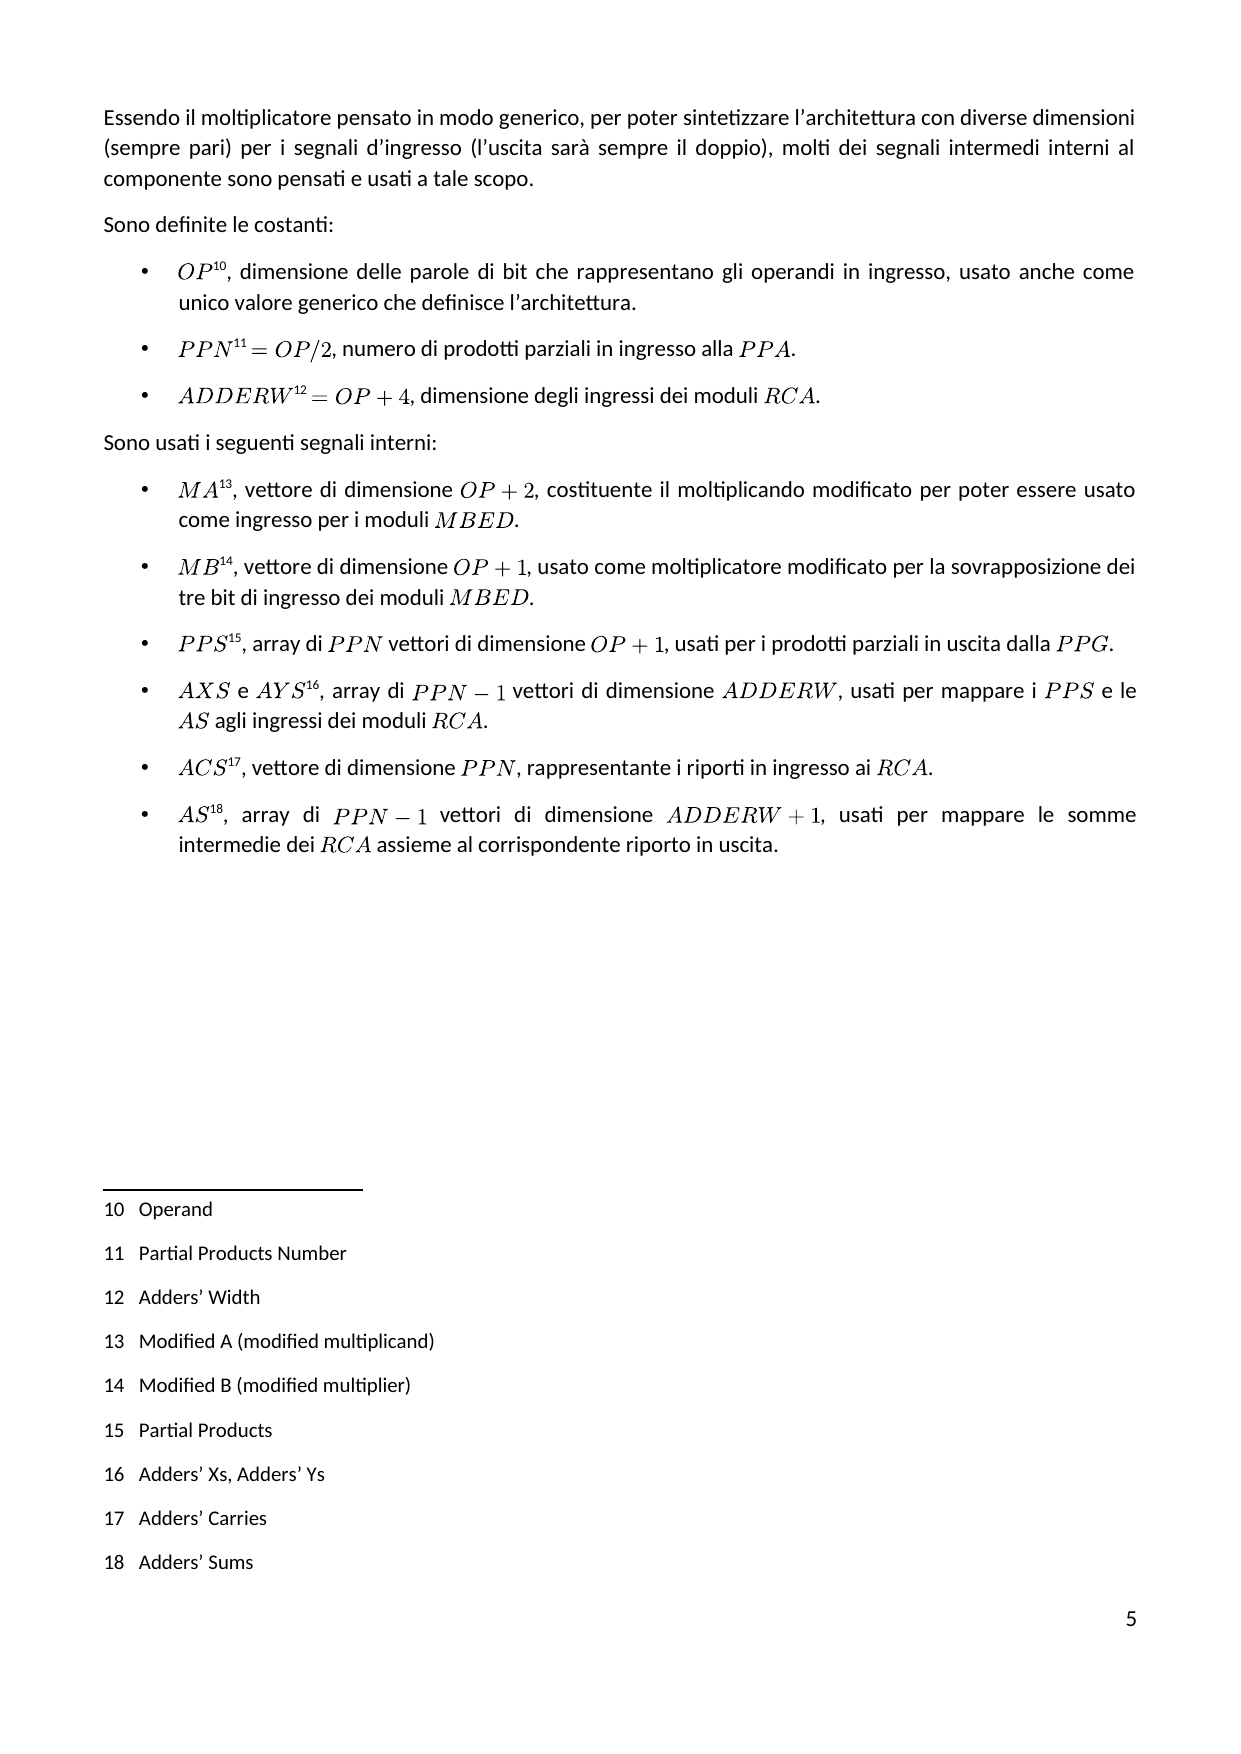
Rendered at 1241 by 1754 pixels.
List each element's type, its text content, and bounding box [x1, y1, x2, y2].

list , vettore di dimensione , usato come moltiplicatore modificato per la sovrapposizione dei tre bit di ingresso dei moduli . [141, 552, 1137, 611]
list , dimensione degli ingressi dei moduli . [141, 382, 1137, 409]
list Adders’ Carries [103, 1505, 1137, 1530]
list Adders’ Width [103, 1284, 1137, 1310]
list , numero di prodotti parziali in ingresso alla . [141, 334, 1137, 363]
text Essendo il moltiplicatore pensato in modo generico, per poter sintetizzare l’architettura con diverse dimensioni (sempre pari) per i segnali d’ingresso (l’uscita sarà sempre il doppio), molti dei segnali intermedi interni al componente sono pensati e usati a tale scopo. [103, 103, 1137, 192]
list , dimensione delle parole di bit che rappresentano gli operandi in ingresso, usato anche come unico valore generico che definisce l’architettura. [141, 257, 1137, 316]
list , vettore di dimensione , rappresentante i riporti in ingresso ai . [141, 753, 1137, 781]
list , array di vettori di dimensione , usati per i prodotti parziali in uscita dalla . [141, 629, 1137, 657]
list , array di vettori di dimensione , usati per mappare le somme intermedie dei assieme al corrispondente riporto in uscita. [141, 800, 1137, 858]
text Sono definite le costanti: [103, 211, 1137, 239]
list Operand [103, 1196, 1137, 1222]
list e , array di vettori di dimensione , usati per mappare i e le agli ingressi dei moduli . [141, 676, 1137, 734]
list Modified A (modified multiplicand) [103, 1329, 1137, 1354]
list Partial Products [103, 1417, 1137, 1442]
list Modified B (modified multiplier) [103, 1373, 1137, 1398]
list , vettore di dimensione , costituente il moltiplicando modificato per poter essere usato come ingresso per i moduli . [141, 475, 1137, 533]
list Adders’ Sums [103, 1549, 1137, 1574]
list Partial Products Number [103, 1241, 1137, 1266]
list Adders’ Xs, Adders’ Ys [103, 1461, 1137, 1486]
text Sono usati i seguenti segnali interni: [103, 428, 1137, 456]
